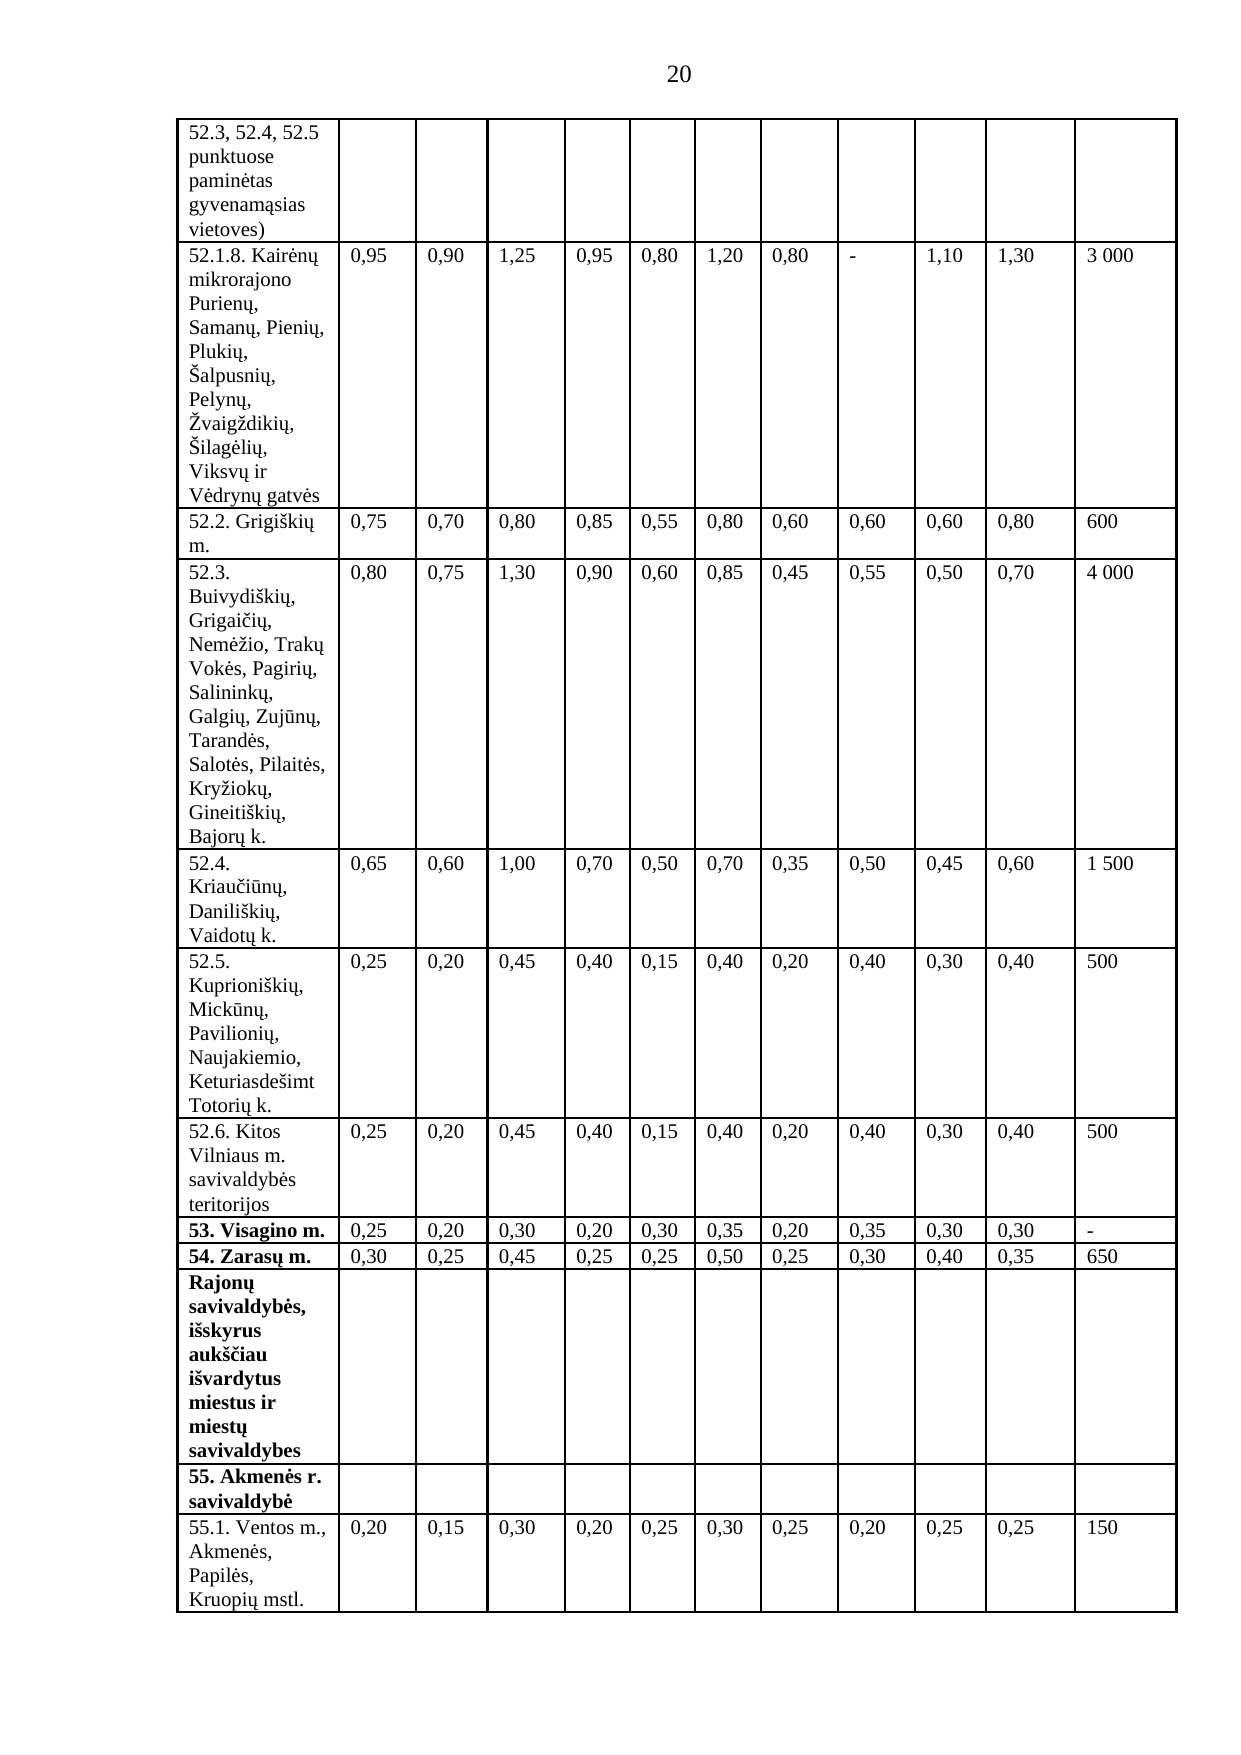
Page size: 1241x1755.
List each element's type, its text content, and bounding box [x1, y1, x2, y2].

table_cell 0,25 [987, 1515, 1074, 1611]
table_cell 1,25 [489, 243, 564, 507]
table_cell 53. Visagino m. [179, 1218, 338, 1242]
table_cell Rajonų savivaldybės, išskyrus aukščiau išvardytus miestus ir miestų savivaldybes [179, 1270, 338, 1462]
table_cell 3 000 [1076, 243, 1175, 507]
table_cell 0,30 [489, 1515, 564, 1611]
table_cell 0,70 [417, 509, 486, 557]
table_cell 0,30 [631, 1218, 694, 1242]
table_cell - [1076, 1218, 1175, 1242]
table_cell 0,95 [566, 243, 629, 507]
table_cell 52.2. Grigiškių m. [179, 509, 338, 557]
table_cell 1,00 [489, 850, 564, 947]
table_cell 0,20 [566, 1515, 629, 1611]
table_cell 52.4. Kriaučiūnų, Daniliškių, Vaidotų k. [179, 850, 338, 947]
table_cell [839, 1465, 914, 1513]
table_cell 0,25 [916, 1515, 985, 1611]
table_cell 0,45 [489, 949, 564, 1117]
table_cell 0,25 [631, 1244, 694, 1268]
table_cell 52.3. Buivydiškių, Grigaičių, Nemėžio, Trakų Vokės, Pagirių, Salininkų, Galgių, Zujūnų, Tarandės, Salotės, Pilaitės, Kryžiokų, Gineitiškių, Bajorų k. [179, 560, 338, 848]
table_cell [631, 120, 694, 241]
table_cell 0,60 [631, 560, 694, 848]
table_cell 0,20 [417, 1218, 486, 1242]
table_cell [489, 120, 564, 241]
table_cell [1076, 1465, 1175, 1513]
table_cell 0,85 [696, 560, 760, 848]
table_cell 0,20 [417, 949, 486, 1117]
table_cell [696, 1465, 760, 1513]
table_cell 0,20 [417, 1119, 486, 1216]
table_cell [417, 1270, 486, 1462]
table_cell 0,75 [417, 560, 486, 848]
table_cell 52.1.8. Kairėnų mikrorajono Purienų, Samanų, Pienių, Plukių, Šalpusnių, Pelynų, Žvaigždikių, Šilagėlių, Viksvų ir Vėdrynų gatvės [179, 243, 338, 507]
table_cell [631, 1270, 694, 1462]
table_cell [839, 120, 914, 241]
table_cell 0,25 [631, 1515, 694, 1611]
table_cell 0,80 [762, 243, 837, 507]
table_cell 0,20 [762, 1119, 837, 1216]
table_cell 0,25 [762, 1515, 837, 1611]
table_cell 0,80 [489, 509, 564, 557]
table_cell 55.1. Ventos m., Akmenės, Papilės, Kruopių mstl. [179, 1515, 338, 1611]
table_cell 52.3, 52.4, 52.5 punktuose paminėtas gyvenamąsias vietoves) [179, 120, 338, 241]
table_cell [987, 1270, 1074, 1462]
table_cell [631, 1465, 694, 1513]
table_cell [762, 1270, 837, 1462]
table_cell 1,20 [696, 243, 760, 507]
table_cell 0,25 [340, 1218, 415, 1242]
table_cell [566, 1270, 629, 1462]
table_cell 0,20 [762, 1218, 837, 1242]
table_cell 0,55 [839, 560, 914, 848]
table_cell 0,80 [631, 243, 694, 507]
table_cell 0,30 [916, 949, 985, 1117]
table_cell [762, 1465, 837, 1513]
table_cell 54. Zarasų m. [179, 1244, 338, 1268]
table_cell - [839, 243, 914, 507]
table_cell 0,25 [340, 1119, 415, 1216]
table_cell 52.5. Kuprioniškių, Mickūnų, Pavilionių, Naujakiemio, Keturiasdešimt Totorių k. [179, 949, 338, 1117]
table_cell 0,45 [489, 1119, 564, 1216]
table_cell 0,25 [566, 1244, 629, 1268]
table_cell 0,30 [916, 1218, 985, 1242]
table_cell [340, 1270, 415, 1462]
table_cell 0,35 [762, 850, 837, 947]
table_cell 4 000 [1076, 560, 1175, 848]
table_cell [696, 1270, 760, 1462]
table_cell 0,30 [916, 1119, 985, 1216]
table_cell [762, 120, 837, 241]
table_cell 0,80 [987, 509, 1074, 557]
table_cell 0,60 [839, 509, 914, 557]
table_cell 1,30 [987, 243, 1074, 507]
table_cell 1,10 [916, 243, 985, 507]
table_cell [340, 120, 415, 241]
table_cell 0,40 [566, 949, 629, 1117]
table_cell 0,30 [696, 1515, 760, 1611]
table_cell 0,50 [839, 850, 914, 947]
table_cell [417, 1465, 486, 1513]
table_cell 0,20 [566, 1218, 629, 1242]
table_cell 150 [1076, 1515, 1175, 1611]
table_cell 500 [1076, 1119, 1175, 1216]
table_cell [696, 120, 760, 241]
table_cell [987, 120, 1074, 241]
table_cell 0,70 [987, 560, 1074, 848]
table_cell 1 500 [1076, 850, 1175, 947]
table_cell 0,20 [839, 1515, 914, 1611]
table_cell [1076, 1270, 1175, 1462]
table_cell [566, 1465, 629, 1513]
table_cell [916, 1465, 985, 1513]
table_cell [987, 1465, 1074, 1513]
table_cell 0,35 [987, 1244, 1074, 1268]
table_cell 0,75 [340, 509, 415, 557]
table_cell 52.6. Kitos Vilniaus m. savivaldybės teritorijos [179, 1119, 338, 1216]
table_cell 0,40 [987, 1119, 1074, 1216]
table_cell 0,60 [987, 850, 1074, 947]
table_cell 0,15 [631, 949, 694, 1117]
table_cell 0,40 [566, 1119, 629, 1216]
table_cell 0,50 [631, 850, 694, 947]
table_cell 0,35 [839, 1218, 914, 1242]
table_cell 0,50 [916, 560, 985, 848]
table_cell 650 [1076, 1244, 1175, 1268]
table_cell 1,30 [489, 560, 564, 848]
table_cell 0,90 [566, 560, 629, 848]
table_cell 0,45 [489, 1244, 564, 1268]
table_cell 0,30 [987, 1218, 1074, 1242]
table_cell 0,30 [340, 1244, 415, 1268]
table_cell 0,85 [566, 509, 629, 557]
table_cell 0,50 [696, 1244, 760, 1268]
table_cell 0,60 [417, 850, 486, 947]
table_cell [916, 120, 985, 241]
table_cell 0,20 [762, 949, 837, 1117]
table_cell 0,80 [696, 509, 760, 557]
table_cell 600 [1076, 509, 1175, 557]
table_cell 0,60 [916, 509, 985, 557]
table_cell [340, 1465, 415, 1513]
table_cell 0,30 [489, 1218, 564, 1242]
table_cell [916, 1270, 985, 1462]
table_cell 0,30 [839, 1244, 914, 1268]
table_cell 0,40 [696, 1119, 760, 1216]
table_cell 0,70 [566, 850, 629, 947]
table_cell 0,45 [762, 560, 837, 848]
table_cell 0,40 [916, 1244, 985, 1268]
table_cell [417, 120, 486, 241]
table_cell [1076, 120, 1175, 241]
table_cell 0,15 [631, 1119, 694, 1216]
table_cell 0,65 [340, 850, 415, 947]
table_cell 0,40 [839, 949, 914, 1117]
table_cell [489, 1270, 564, 1462]
table_cell 0,25 [417, 1244, 486, 1268]
table_cell 0,15 [417, 1515, 486, 1611]
table_cell 0,40 [987, 949, 1074, 1117]
table_cell [489, 1465, 564, 1513]
table_cell 500 [1076, 949, 1175, 1117]
table_cell 0,25 [762, 1244, 837, 1268]
table_cell 0,70 [696, 850, 760, 947]
table_cell 0,25 [340, 949, 415, 1117]
table_cell 0,80 [340, 560, 415, 848]
table_cell [839, 1270, 914, 1462]
table_cell [566, 120, 629, 241]
table_cell 0,40 [839, 1119, 914, 1216]
table_cell 0,60 [762, 509, 837, 557]
table_cell 0,90 [417, 243, 486, 507]
table_cell 0,45 [916, 850, 985, 947]
table_cell 0,35 [696, 1218, 760, 1242]
table_cell 55. Akmenės r. savivaldybė [179, 1465, 338, 1513]
table_cell 0,20 [340, 1515, 415, 1611]
table_cell 0,55 [631, 509, 694, 557]
table_cell 0,95 [340, 243, 415, 507]
table_cell 0,40 [696, 949, 760, 1117]
